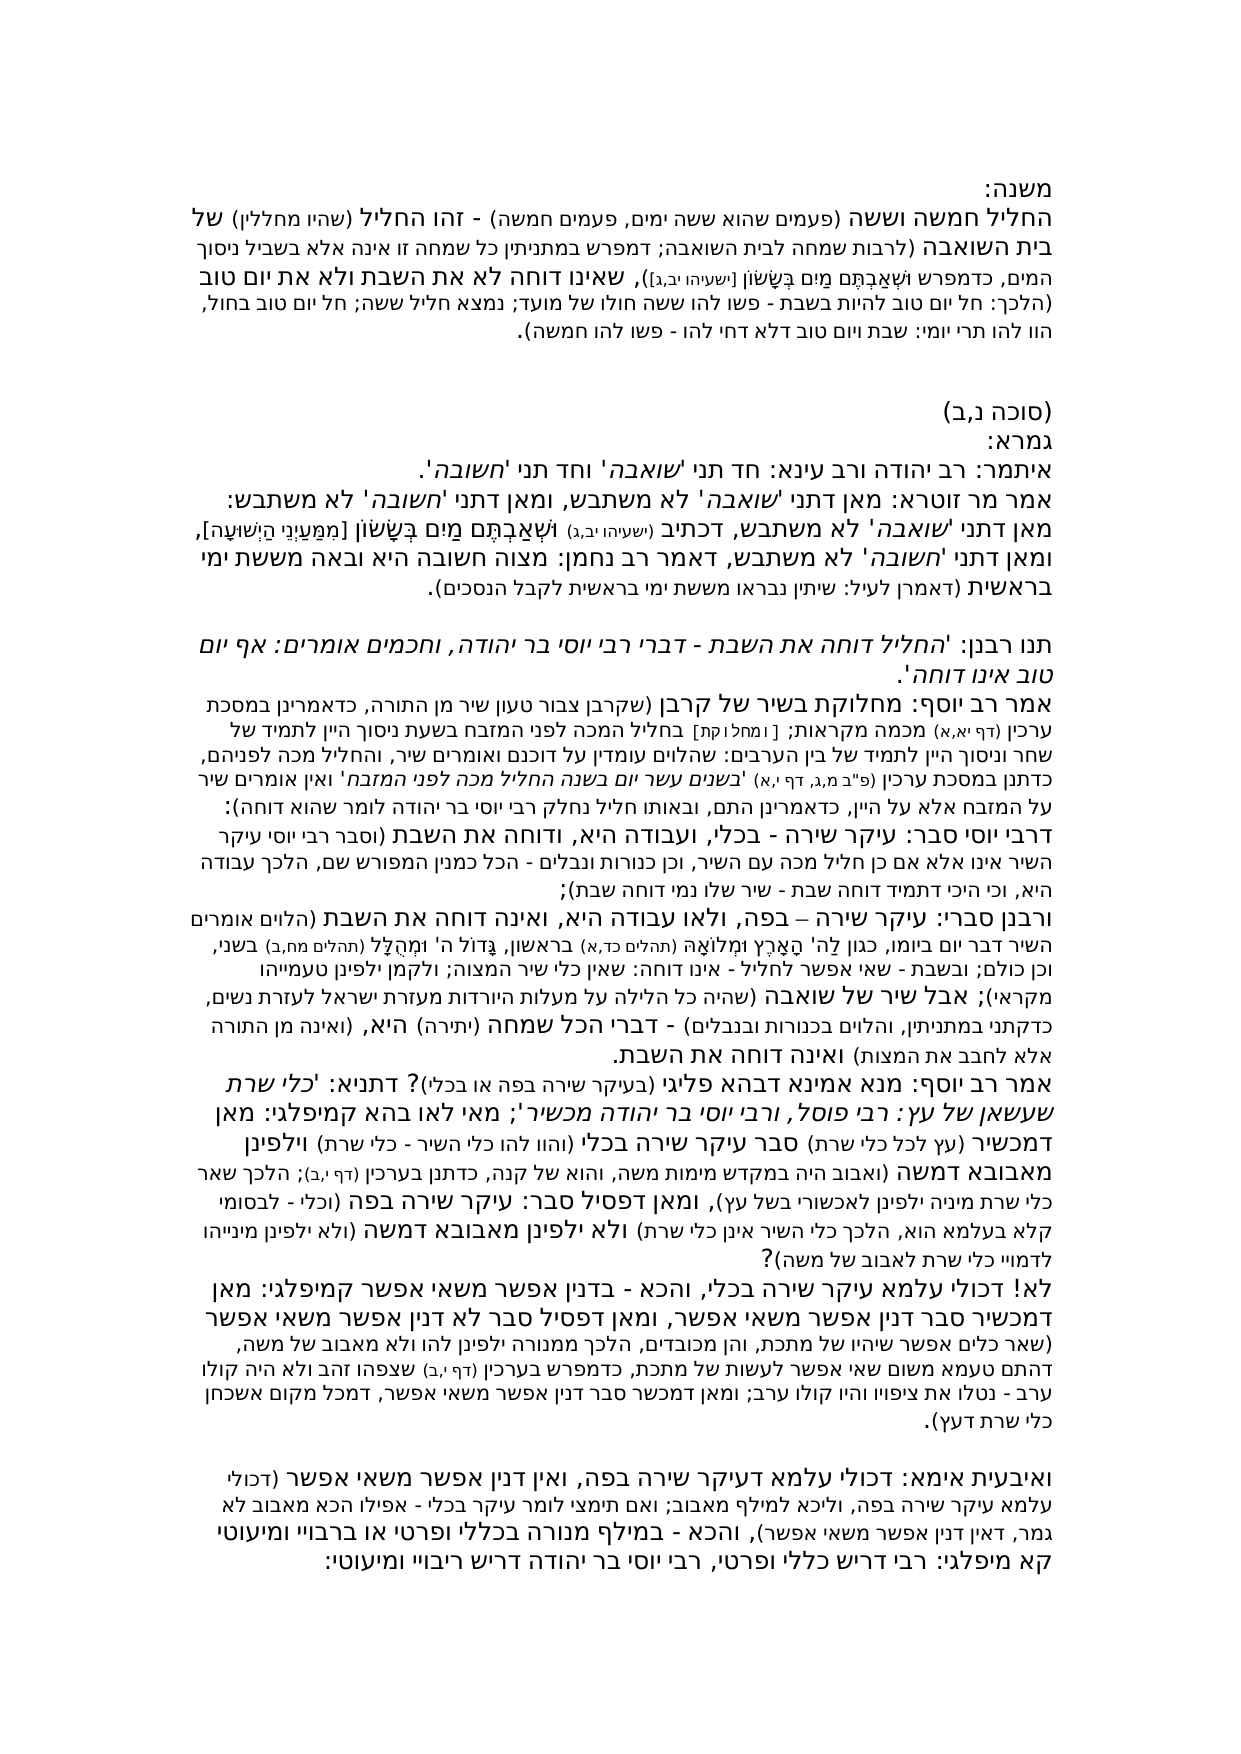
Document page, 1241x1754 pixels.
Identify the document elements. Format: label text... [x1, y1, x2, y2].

text אמר מר זוטרא: מאן דתני 'שואבה' לא משתבש, ומאן דתני 'חשובה' לא משתבש: מאן דתני 'שואבה' לא משתבש, דכתיב (ישעיהו יב,ג) וּשְׁאַבְתֶּם מַיִם בְּשָׂשׂוֹן [מִמַּעַיְנֵי הַיְשׁוּעָה], ומאן דתני 'חשובה' לא משתבש, דאמר רב נחמן: מצוה חשובה היא ובאה מששת ימי בראשית (דאמרן לעיל: שיתין נבראו מששת ימי בראשית לקבל הנסכים). [187, 485, 1053, 602]
text גמרא: [187, 426, 1053, 456]
text ורבנן סברי: עיקר שירה – בפה, ולאו עבודה היא, ואינה דוחה את השבת (הלוים אומרים השיר דבר יום ביומו, כגון לַה' הָאָרֶץ וּמְלוֹאָהּ (תהלים כד,א) בראשון, גָּדוֹל ה' וּמְהֻלָּל (תהלים מח,ב) בשני, וכן כולם; ובשבת - שאי אפשר לחליל - אינו דוחה: שאין כלי שיר המצוה; ולקמן ילפינן טעמייהו מקראי); אבל שיר של שואבה (שהיה כל הלילה על מעלות היורדות מעזרת ישראל לעזרת נשים, כדקתני במתניתין, והלוים בכנורות ובנבלים) - דברי הכל שמחה (יתירה) היא, (ואינה מן התורה אלא לחבב את המצות) ואינה דוחה את השבת. [187, 903, 1053, 1069]
text אמר רב יוסף: מנא אמינא דבהא פליגי (בעיקר שירה בפה או בכלי)? דתניא: 'כלי שרת שעשאן של עץ: רבי פוסל, ורבי יוסי בר יהודה מכשיר'; מאי לאו בהא קמיפלגי: מאן דמכשיר (עץ לכל כלי שרת) סבר עיקר שירה בכלי (והוו להו כלי השיר - כלי שרת) וילפינן מאבובא דמשה (ואבוב היה במקדש מימות משה, והוא של קנה, כדתנן בערכין (דף י,ב); הלכך שאר כלי שרת מיניה ילפינן לאכשורי בשל עץ), ומאן דפסיל סבר: עיקר שירה בפה (וכלי - לבסומי קלא בעלמא הוא, הלכך כלי השיר אינן כלי שרת) ולא ילפינן מאבובא דמשה (ולא ילפינן מינייהו לדמויי כלי שרת לאבוב של משה)? [187, 1069, 1053, 1274]
text אמר רב יוסף: מחלוקת בשיר של קרבן (שקרבן צבור טעון שיר מן התורה, כדאמרינן במסכת ערכין (דף יא,א) מכמה מקראות; [ומחלוקת] בחליל המכה לפני המזבח בשעת ניסוך היין לתמיד של שחר וניסוך היין לתמיד של בין הערבים: שהלוים עומדין על דוכנם ואומרים שיר, והחליל מכה לפניהם, כדתנן במסכת ערכין (פ"ב מ,ג, דף י,א) 'בשנים עשר יום בשנה החליל מכה לפני המזבח' ואין אומרים שיר על המזבח אלא על היין, כדאמרינן התם, ובאותו חליל נחלק רבי יוסי בר יהודה לומר שהוא דוחה): דרבי יוסי סבר: עיקר שירה - בכלי, ועבודה היא, ודוחה את השבת (וסבר רבי יוסי עיקר השיר אינו אלא אם כן חליל מכה עם השיר, וכן כנורות ונבלים - הכל כמנין המפורש שם, הלכך עבודה היא, וכי היכי דתמיד דוחה שבת - שיר שלו נמי דוחה שבת); [187, 689, 1053, 903]
text ואיבעית אימא: דכולי עלמא דעיקר שירה בפה, ואין דנין אפשר משאי אפשר (דכולי עלמא עיקר שירה בפה, וליכא למילף מאבוב; ואם תימצי לומר עיקר בכלי - אפילו הכא מאבוב לא גמר, דאין דנין אפשר משאי אפשר), והכא - במילף מנורה בכללי ופרטי או ברבויי ומיעוטי קא מיפלגי: רבי דריש כללי ופרטי, רבי יוסי בר יהודה דריש ריבויי ומיעוטי: [187, 1463, 1053, 1575]
text לא! דכולי עלמא עיקר שירה בכלי, והכא - בדנין אפשר משאי אפשר קמיפלגי: מאן דמכשיר סבר דנין אפשר משאי אפשר, ומאן דפסיל סבר לא דנין אפשר משאי אפשר (שאר כלים אפשר שיהיו של מתכת, והן מכובדים, הלכך ממנורה ילפינן להו ולא מאבוב של משה, דהתם טעמא משום שאי אפשר לעשות של מתכת, כדמפרש בערכין (דף י,ב) שצפהו זהב ולא היה קולו ערב - נטלו את ציפויו והיו קולו ערב; ומאן דמכשר סבר דנין אפשר משאי אפשר, דמכל מקום אשכחן כלי שרת דעץ). [187, 1274, 1053, 1434]
text החליל חמשה וששה (פעמים שהוא ששה ימים, פעמים חמשה) - זהו החליל (שהיו מחללין) של בית השואבה (לרבות שמחה לבית השואבה; דמפרש במתניתין כל שמחה זו אינה אלא בשביל ניסוך המים, כדמפרש וּשְׁאַבְתֶּם מַיִם בְּשָׂשׂוֹן [ישעיהו יב,ג]), שאינו דוחה לא את השבת ולא את יום טוב (הלכך: חל יום טוב להיות בשבת - פשו להו ששה חולו של מועד; נמצא חליל ששה; חל יום טוב בחול, הוו להו תרי יומי: שבת ויום טוב דלא דחי להו - פשו להו חמשה). [187, 203, 1053, 344]
text (סוכה נ,ב) [187, 397, 1053, 426]
text משנה: [187, 174, 1053, 203]
text איתמר: רב יהודה ורב עינא: חד תני 'שואבה' וחד תני 'חשובה'. [187, 456, 1053, 485]
text תנו רבנן: 'החליל דוחה את השבת - דברי רבי יוסי בר יהודה, וחכמים אומרים: אף יום טוב אינו דוחה'. [187, 631, 1053, 689]
